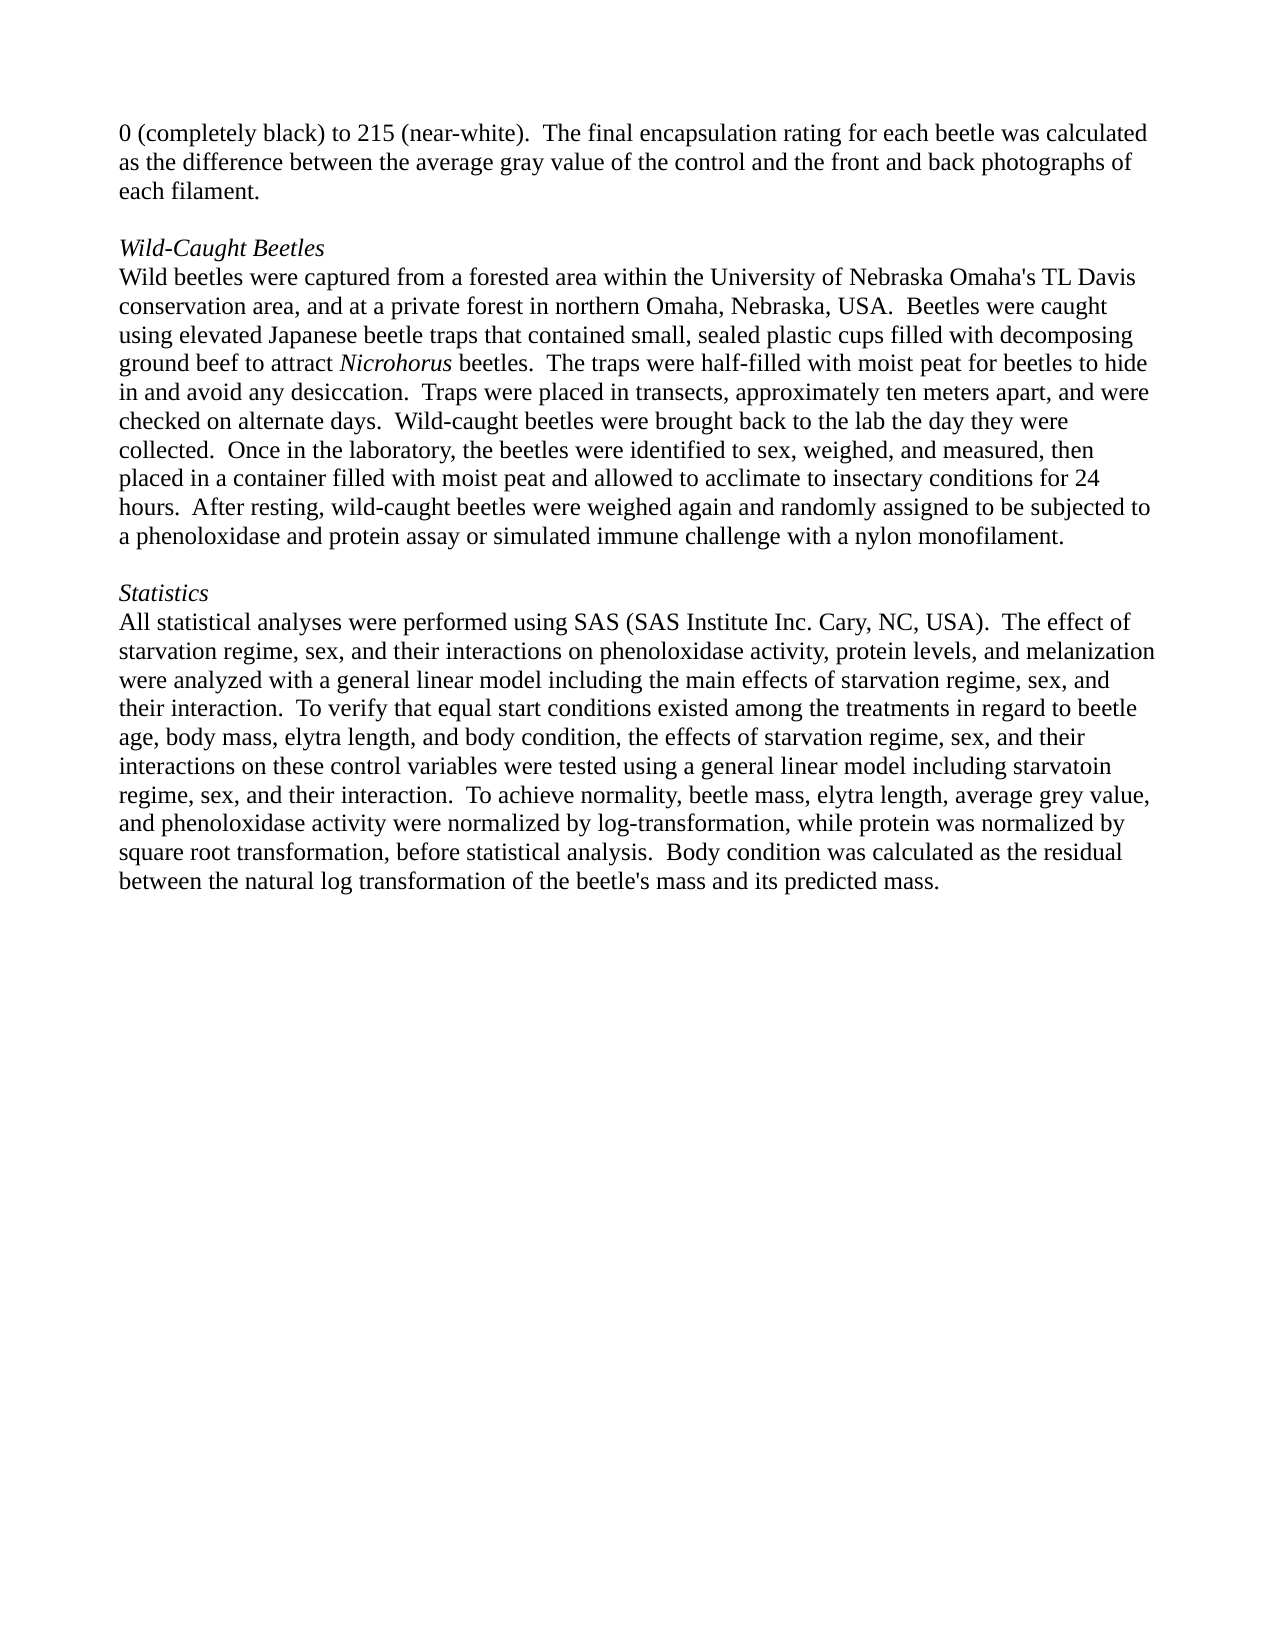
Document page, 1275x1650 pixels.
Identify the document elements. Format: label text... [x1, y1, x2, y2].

text 0 (completely black) to 215 (near-white). The final encapsulation rating for each beetle was calculated as the difference between the average gray value of the control and the front and back photographs of each filament. [118, 118, 1156, 205]
text Wild beetles were captured from a forested area within the University of Nebraska Omaha's TL Davis conservation area, and at a private forest in northern Omaha, Nebraska, USA. Beetles were caught using elevated Japanese beetle traps that contained small, sealed plastic cups filled with decomposing ground beef to attract Nicrohorus beetles. The traps were half-filled with moist peat for beetles to hide in and avoid any desiccation. Traps were placed in transects, approximately ten meters apart, and were checked on alternate days. Wild-caught beetles were brought back to the lab the day they were collected. Once in the laboratory, the beetles were identified to sex, weighed, and measured, then placed in a container filled with moist peat and allowed to acclimate to insectary conditions for 24 hours. After resting, wild-caught beetles were weighed again and randomly assigned to be subjected to a phenoloxidase and protein assay or simulated immune challenge with a nylon monofilament. [118, 262, 1156, 550]
text Wild-Caught Beetles [118, 233, 1156, 262]
text Statistics [118, 578, 1156, 607]
text All statistical analyses were performed using SAS (SAS Institute Inc. Cary, NC, USA). The effect of starvation regime, sex, and their interactions on phenoloxidase activity, protein levels, and melanization were analyzed with a general linear model including the main effects of starvation regime, sex, and their interaction. To verify that equal start conditions existed among the treatments in regard to beetle age, body mass, elytra length, and body condition, the effects of starvation regime, sex, and their interactions on these control variables were tested using a general linear model including starvatoin regime, sex, and their interaction. To achieve normality, beetle mass, elytra length, average grey value, and phenoloxidase activity were normalized by log-transformation, while protein was normalized by square root transformation, before statistical analysis. Body condition was calculated as the residual between the natural log transformation of the beetle's mass and its predicted mass. [118, 607, 1156, 895]
